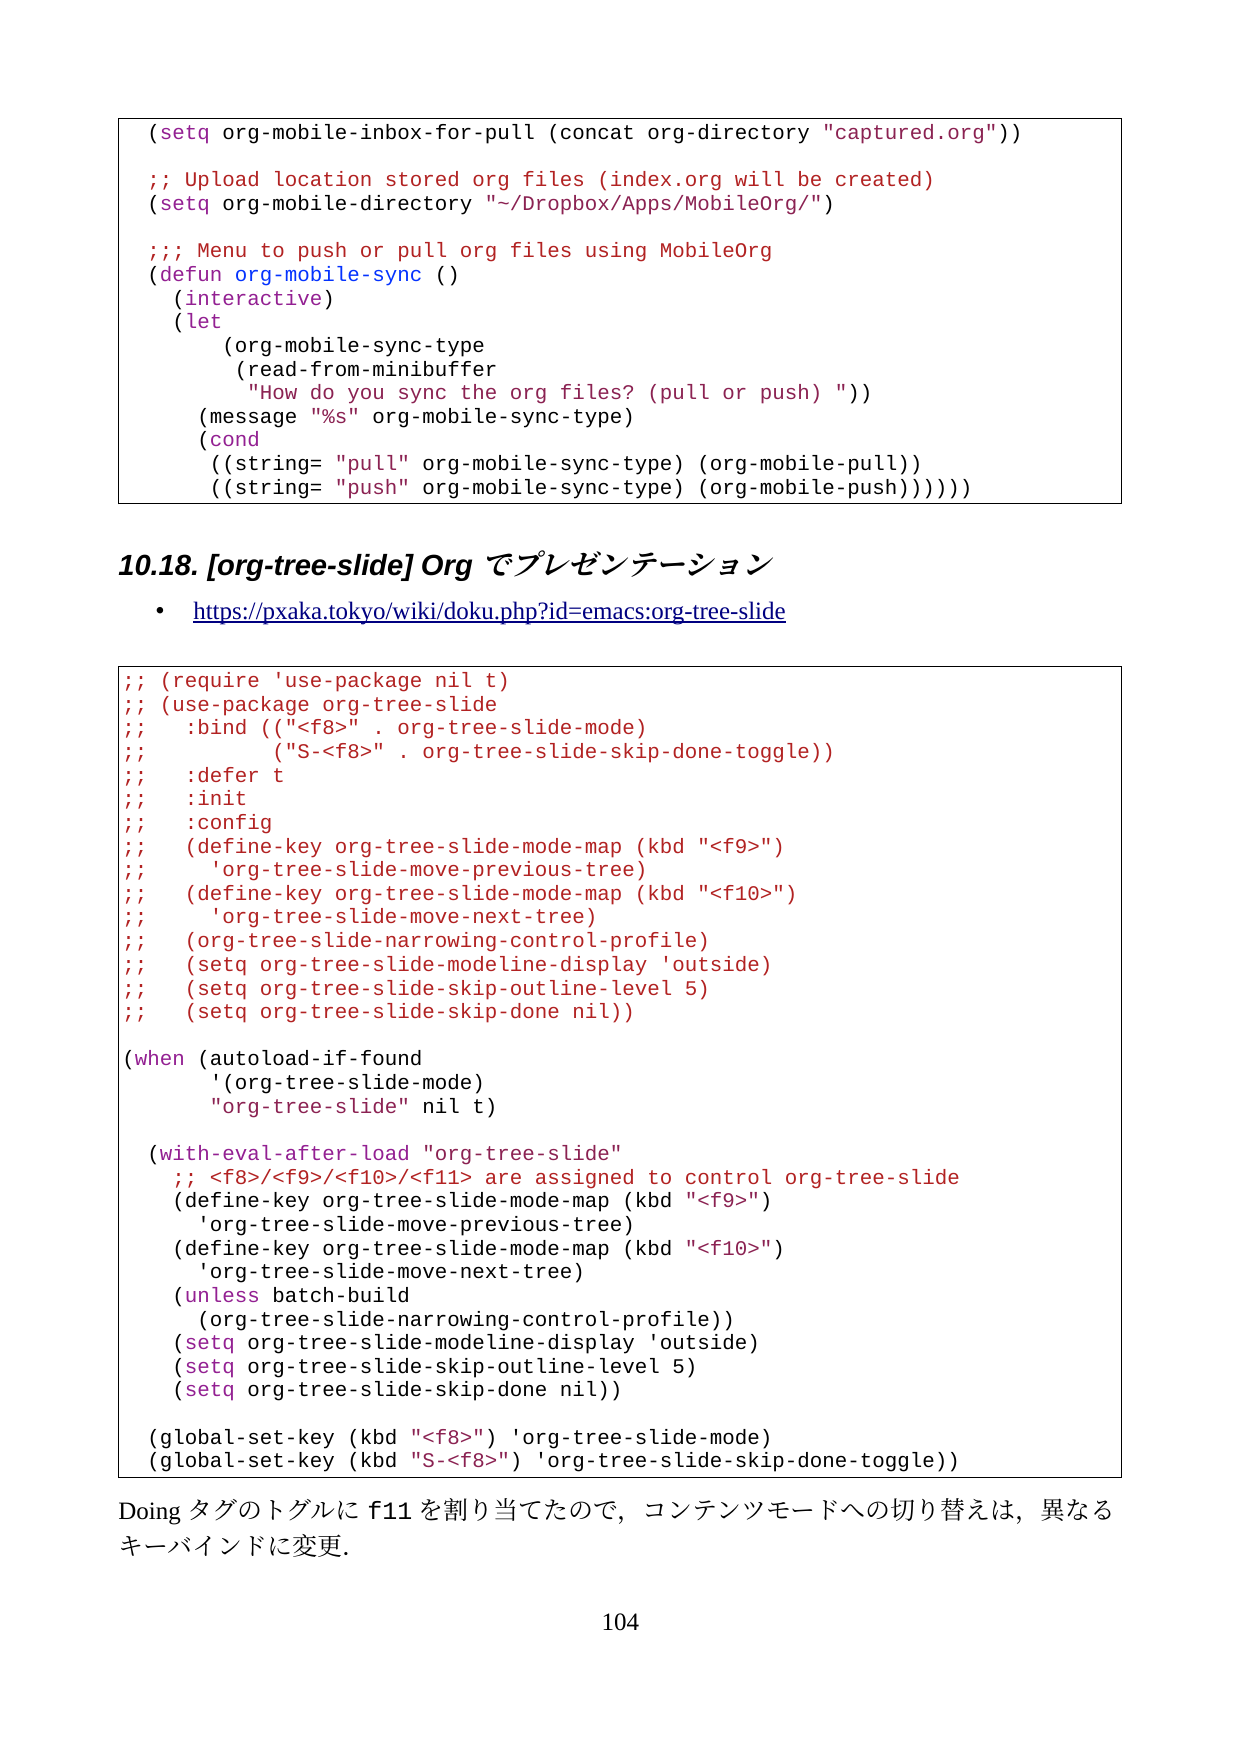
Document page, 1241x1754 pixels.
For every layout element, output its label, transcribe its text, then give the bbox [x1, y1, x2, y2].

subtitle [org-tree-slide] Org でプレゼンテーション [118, 542, 1122, 584]
text ;; ("S-<f8>" . org-tree-slide-skip-done-toggle)) [119, 737, 1121, 761]
text (setq org-tree-slide-modeline-display 'outside) [119, 1328, 1121, 1352]
text (setq org-mobile-directory "~/Dropbox/Apps/MobileOrg/") [119, 189, 1121, 213]
text ;; (setq org-tree-slide-skip-outline-level 5) [119, 973, 1121, 997]
text ;; (setq org-tree-slide-modeline-display 'outside) [119, 950, 1121, 973]
text (with-eval-after-load "org-tree-slide" [119, 1139, 1121, 1163]
text ;; 'org-tree-slide-move-next-tree) [119, 903, 1121, 926]
text ;; Upload location stored org files (index.org will be created) [119, 165, 1121, 189]
text (setq org-tree-slide-skip-done nil)) [119, 1376, 1121, 1399]
text (let [119, 307, 1121, 331]
text ;; :defer t [119, 761, 1121, 784]
text (global-set-key (kbd "S-<f8>") 'org-tree-slide-skip-done-toggle)) [119, 1446, 1121, 1477]
list https://pxaka.tokyo/wiki/doku.php?id=emacs:org-tree-slide [156, 596, 1122, 654]
text "org-tree-slide" nil t) [119, 1092, 1121, 1115]
text (define-key org-tree-slide-mode-map (kbd "<f10>") [119, 1234, 1121, 1257]
text (global-set-key (kbd "<f8>") 'org-tree-slide-mode) [119, 1423, 1121, 1446]
text ((string= "push" org-mobile-sync-type) (org-mobile-push)))))) [119, 473, 1121, 503]
text (setq org-tree-slide-skip-outline-level 5) [119, 1352, 1121, 1376]
text ;; (org-tree-slide-narrowing-control-profile) [119, 926, 1121, 950]
text '(org-tree-slide-mode) [119, 1068, 1121, 1092]
text (unless batch-build [119, 1281, 1121, 1304]
text (cond [119, 426, 1121, 449]
text ;; (setq org-tree-slide-skip-done nil)) [119, 997, 1121, 1021]
text (setq org-mobile-inbox-for-pull (concat org-directory "captured.org")) [119, 119, 1121, 142]
text ;; <f8>/<f9>/<f10>/<f11> are assigned to control org-tree-slide [119, 1163, 1121, 1186]
text ((string= "pull" org-mobile-sync-type) (org-mobile-pull)) [119, 449, 1121, 473]
text ;; 'org-tree-slide-move-previous-tree) [119, 855, 1121, 879]
text ;; (define-key org-tree-slide-mode-map (kbd "<f9>") [119, 832, 1121, 855]
text ;; (require 'use-package nil t) [119, 667, 1121, 690]
text ;; :config [119, 808, 1121, 832]
text "How do you sync the org files? (pull or push) ")) [119, 378, 1121, 402]
text (read-from-minibuffer [119, 354, 1121, 378]
text 'org-tree-slide-move-previous-tree) [119, 1210, 1121, 1234]
text (define-key org-tree-slide-mode-map (kbd "<f9>") [119, 1186, 1121, 1210]
text (org-mobile-sync-type [119, 331, 1121, 354]
text (org-tree-slide-narrowing-control-profile)) [119, 1304, 1121, 1328]
text (message "%s" org-mobile-sync-type) [119, 402, 1121, 426]
text 'org-tree-slide-move-next-tree) [119, 1257, 1121, 1281]
text Doing タグのトグルに f11 を割り当てたので，コンテンツモードへの切り替えは，異なるキーバインドに変更． [118, 1490, 1122, 1563]
text ;; :bind (("<f8>" . org-tree-slide-mode) [119, 713, 1121, 737]
text (when (autoload-if-found [119, 1044, 1121, 1068]
text ;; :init [119, 784, 1121, 808]
text (interactive) [119, 284, 1121, 307]
text ;;; Menu to push or pull org files using MobileOrg [119, 236, 1121, 260]
text (defun org-mobile-sync () [119, 260, 1121, 284]
text ;; (use-package org-tree-slide [119, 690, 1121, 713]
text ;; (define-key org-tree-slide-mode-map (kbd "<f10>") [119, 879, 1121, 903]
